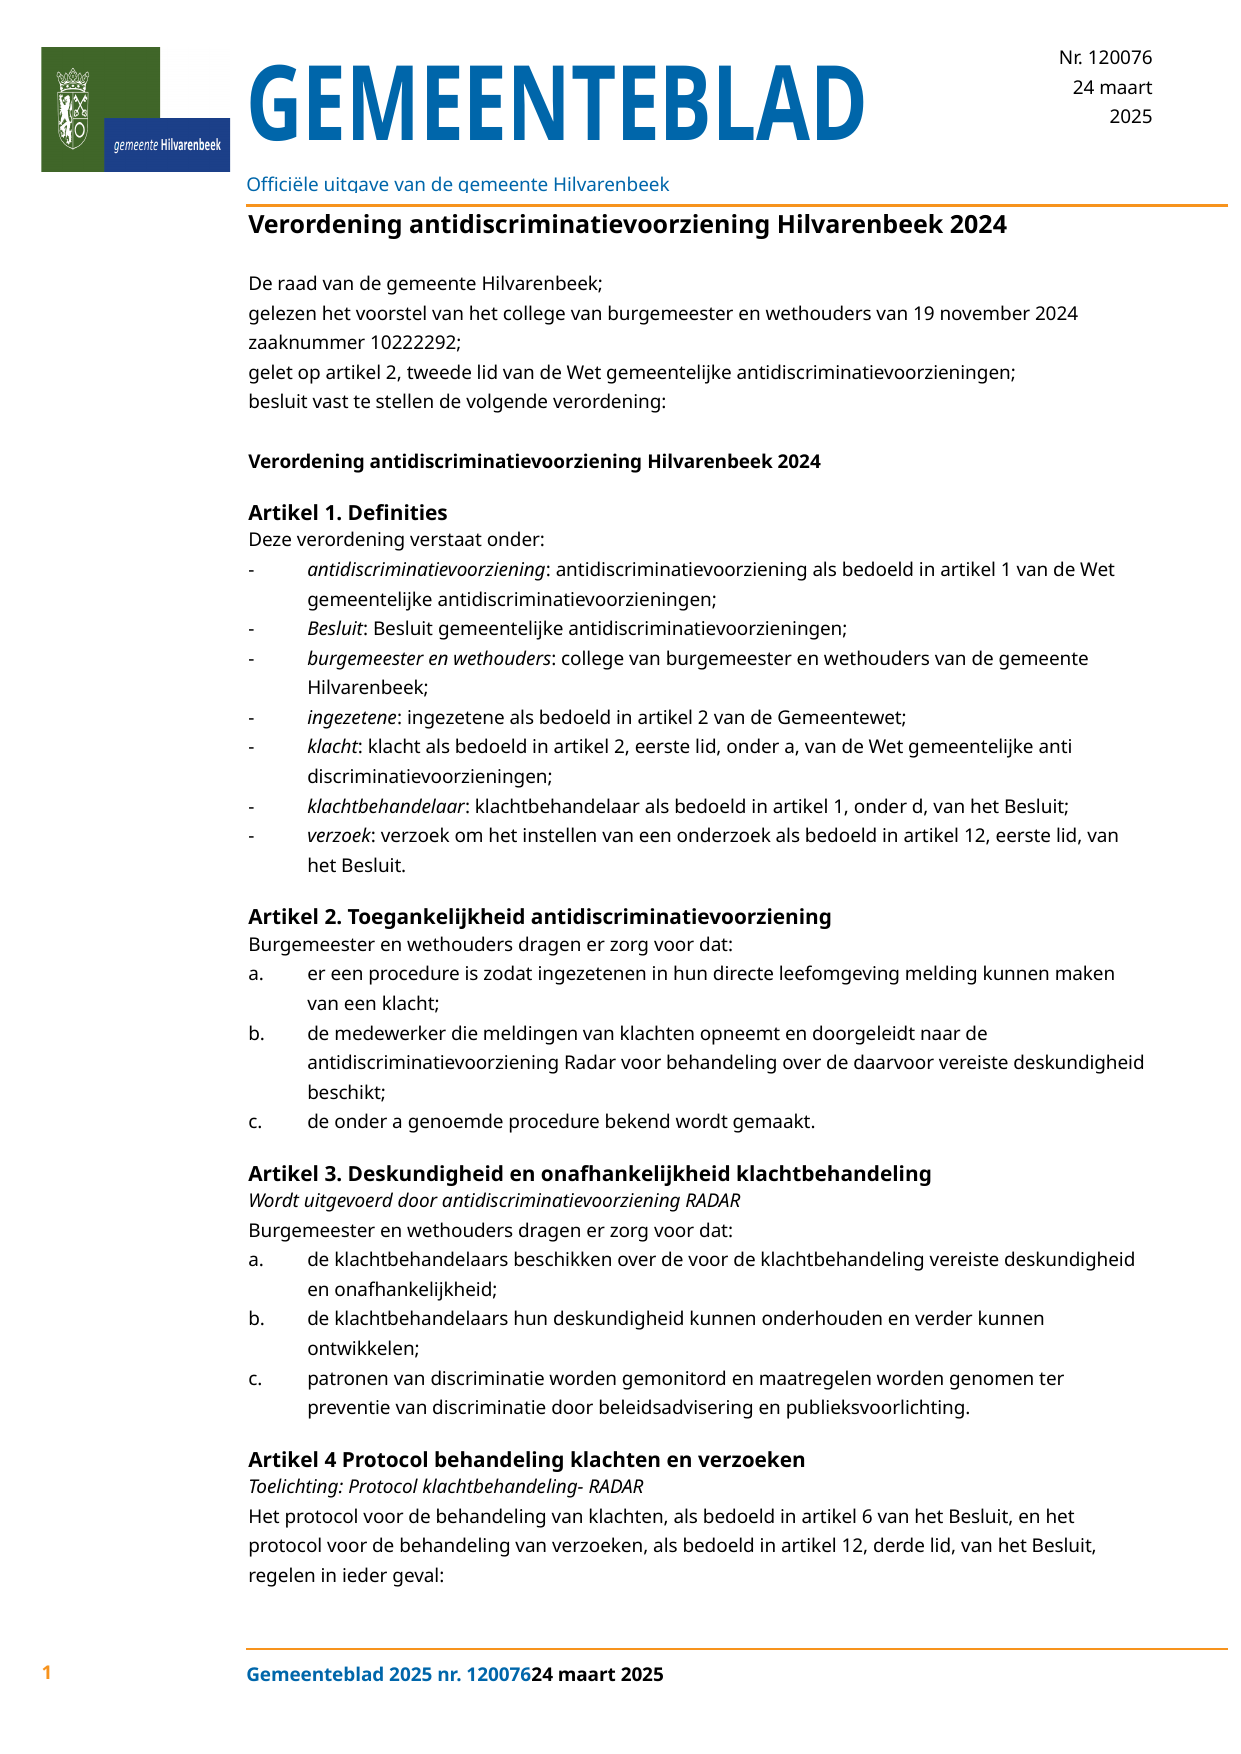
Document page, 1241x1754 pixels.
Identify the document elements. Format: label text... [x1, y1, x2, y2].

text besluit vast te stellen de volgende verordening: [248, 389, 1152, 414]
text Artikel 3. Deskundigheid en onafhankelijkheid klachtbehandeling [248, 1159, 1152, 1187]
text Artikel 2. Toegankelijkheid antidiscriminatievoorziening [248, 902, 1152, 931]
text Artikel 4 Protocol behandeling klachten en verzoeken [248, 1445, 1152, 1473]
list de klachtbehandelaars hun deskundigheid kunnen onderhouden en verder kunnen ontwikkelen; [248, 1306, 1152, 1361]
text Wordt uitgevoerd door antidiscriminatievoorziening RADAR [248, 1187, 1152, 1213]
text gelezen het voorstel van het college van burgemeester en wethouders van 19 november 2024 zaaknummer 10222292; [248, 300, 1152, 355]
text Het protocol voor de behandeling van klachten, als bedoeld in artikel 6 van het Besluit, en het protocol voor de behandeling van verzoeken, als bedoeld in artikel 12, derde lid, van het Besluit, regelen in ieder geval: [248, 1503, 1152, 1588]
text Verordening antidiscriminatievoorziening Hilvarenbeek 2024 [248, 207, 1152, 241]
text Burgemeester en wethouders dragen er zorg voor dat: [248, 931, 1152, 957]
list de medewerker die meldingen van klachten opneemt en doorgeleidt naar de antidiscriminatievoorziening Radar voor behandeling over de daarvoor vereiste deskundigheid beschikt; [248, 1020, 1152, 1104]
picture [41, 47, 231, 172]
list de klachtbehandelaars beschikken over de voor de klachtbehandeling vereiste deskundigheid en onafhankelijkheid; [248, 1246, 1152, 1302]
list klachtbehandelaar: klachtbehandelaar als bedoeld in artikel 1, onder d, van het Besluit; [248, 793, 1152, 819]
list de onder a genoemde procedure bekend wordt gemaakt. [248, 1108, 1152, 1134]
text Verordening antidiscriminatievoorziening Hilvarenbeek 2024 [248, 448, 1152, 473]
list burgemeester en wethouders: college van burgemeester en wethouders van de gemeente Hilvarenbeek; [248, 645, 1152, 700]
text Artikel 1. Definities [248, 498, 1152, 527]
list verzoek: verzoek om het instellen van een onderzoek als bedoeld in artikel 12, eerste lid, van het Besluit. [248, 822, 1152, 878]
text gelet op artikel 2, tweede lid van de Wet gemeentelijke antidiscriminatievoorzieningen; [248, 359, 1152, 385]
list antidiscriminatievoorziening: antidiscriminatievoorziening als bedoeld in artikel 1 van de Wet gemeentelijke antidiscriminatievoorzieningen; [248, 556, 1152, 612]
text Toelichting: Protocol klachtbehandeling- RADAR [248, 1473, 1152, 1499]
text De raad van de gemeente Hilvarenbeek; [248, 270, 1152, 296]
list klacht: klacht als bedoeld in artikel 2, eerste lid, onder a, van de Wet gemeentelijke anti discriminatievoorzieningen; [248, 734, 1152, 789]
text Deze verordening verstaat onder: [248, 527, 1152, 552]
list ingezetene: ingezetene als bedoeld in artikel 2 van de Gemeentewet; [248, 704, 1152, 730]
list Besluit: Besluit gemeentelijke antidiscriminatievoorzieningen; [248, 615, 1152, 641]
list patronen van discriminatie worden gemonitord en maatregelen worden genomen ter preventie van discriminatie door beleidsadvisering en publieksvoorlichting. [248, 1365, 1152, 1420]
list er een procedure is zodat ingezetenen in hun directe leefomgeving melding kunnen maken van een klacht; [248, 961, 1152, 1016]
text Burgemeester en wethouders dragen er zorg voor dat: [248, 1217, 1152, 1243]
